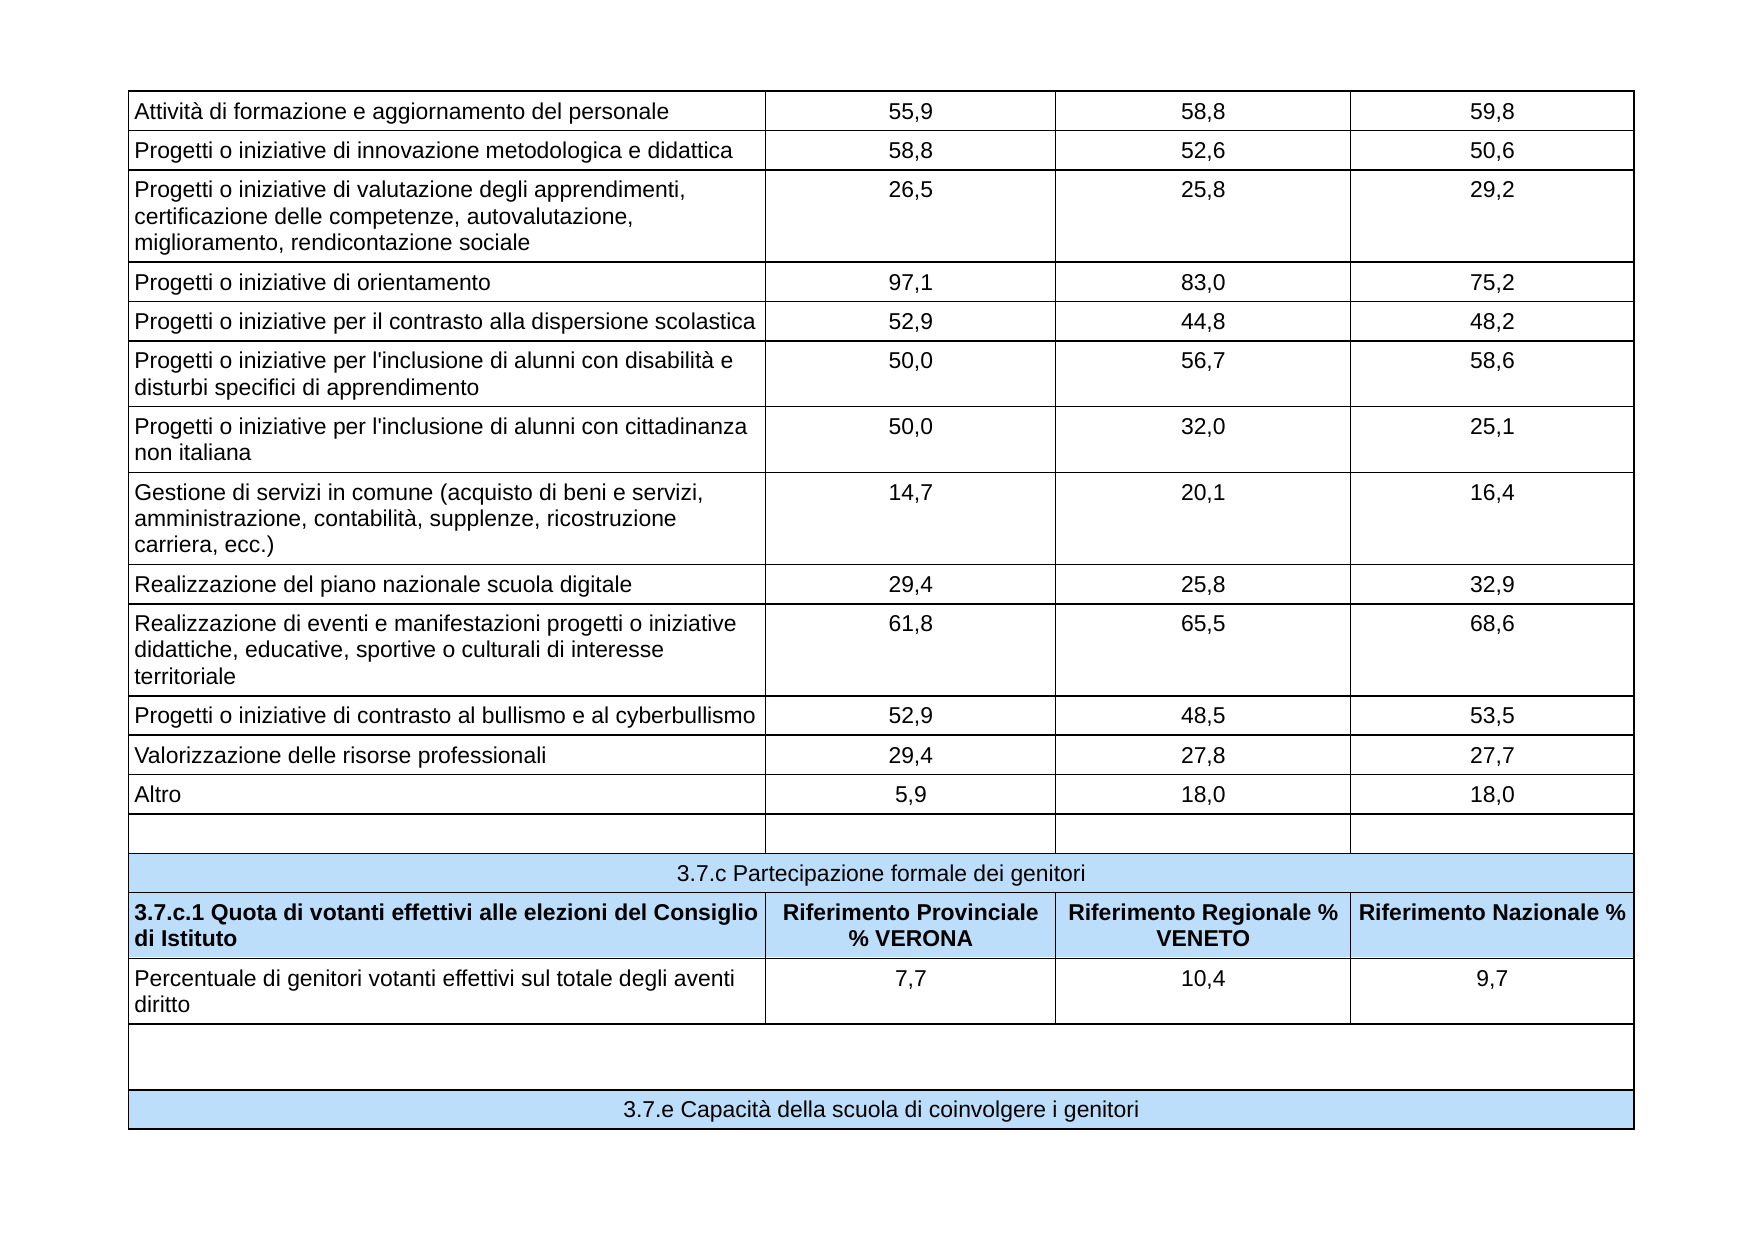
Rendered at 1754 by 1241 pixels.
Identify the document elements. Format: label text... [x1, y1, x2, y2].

table_cell Realizzazione di eventi e manifestazioni progetti o iniziative didattiche, educative, sportive o culturali di interesse territoriale [129, 605, 765, 695]
table_cell 59,8 [1351, 92, 1633, 130]
table_cell 32,0 [1056, 407, 1350, 471]
table_cell 26,5 [766, 171, 1055, 261]
table_cell 56,7 [1056, 342, 1350, 406]
table_cell 29,4 [766, 565, 1055, 603]
table_cell [129, 1025, 1633, 1089]
table_cell 50,6 [1351, 131, 1633, 169]
table_cell 14,7 [766, 473, 1055, 563]
table_cell 25,8 [1056, 565, 1350, 603]
table_cell 44,8 [1056, 302, 1350, 340]
table_cell [1351, 815, 1633, 852]
table_cell Gestione di servizi in comune (acquisto di beni e servizi, amministrazione, contabilità, supplenze, ricostruzione carriera, ecc.) [129, 473, 765, 563]
table_cell 50,0 [766, 407, 1055, 471]
table_cell 32,9 [1351, 565, 1633, 603]
table_cell 55,9 [766, 92, 1055, 130]
table_cell [129, 815, 765, 852]
table_cell Riferimento Provinciale % VERONA [766, 893, 1055, 957]
table_cell 16,4 [1351, 473, 1633, 563]
table_cell 18,0 [1351, 775, 1633, 813]
table_cell 29,2 [1351, 171, 1633, 261]
table_cell Progetti o iniziative di orientamento [129, 263, 765, 301]
table_cell 83,0 [1056, 263, 1350, 301]
table_cell Progetti o iniziative per il contrasto alla dispersione scolastica [129, 302, 765, 340]
table_cell Percentuale di genitori votanti effettivi sul totale degli aventi diritto [129, 959, 765, 1023]
table_cell 58,8 [766, 131, 1055, 169]
table_cell Progetti o iniziative di innovazione metodologica e didattica [129, 131, 765, 169]
table_cell 68,6 [1351, 605, 1633, 695]
table_cell Attività di formazione e aggiornamento del personale [129, 92, 765, 130]
table_cell Progetti o iniziative di valutazione degli apprendimenti, certificazione delle competenze, autovalutazione, miglioramento, rendicontazione sociale [129, 171, 765, 261]
table_cell 5,9 [766, 775, 1055, 813]
table_cell 10,4 [1056, 959, 1350, 1023]
table_cell 48,2 [1351, 302, 1633, 340]
table_cell Riferimento Regionale % VENETO [1056, 893, 1350, 957]
table_cell Riferimento Nazionale % [1351, 893, 1633, 957]
table_cell [766, 815, 1055, 852]
table_cell Altro [129, 775, 765, 813]
table_cell 61,8 [766, 605, 1055, 695]
table_cell 75,2 [1351, 263, 1633, 301]
table_cell 18,0 [1056, 775, 1350, 813]
table_cell 25,1 [1351, 407, 1633, 471]
table_cell 20,1 [1056, 473, 1350, 563]
table_cell 3.7.e Capacità della scuola di coinvolgere i genitori [129, 1091, 1633, 1128]
table_cell Progetti o iniziative per l'inclusione di alunni con disabilità e disturbi specifici di apprendimento [129, 342, 765, 406]
table_cell 58,8 [1056, 92, 1350, 130]
table_cell Progetti o iniziative di contrasto al bullismo e al cyberbullismo [129, 697, 765, 734]
table_cell 52,9 [766, 697, 1055, 734]
table_cell Progetti o iniziative per l'inclusione di alunni con cittadinanza non italiana [129, 407, 765, 471]
table_cell [1056, 815, 1350, 852]
table_cell 27,7 [1351, 736, 1633, 774]
table_cell 7,7 [766, 959, 1055, 1023]
table_cell 27,8 [1056, 736, 1350, 774]
table_cell 29,4 [766, 736, 1055, 774]
table_cell 52,9 [766, 302, 1055, 340]
table_cell 50,0 [766, 342, 1055, 406]
table_cell Realizzazione del piano nazionale scuola digitale [129, 565, 765, 603]
table_cell 25,8 [1056, 171, 1350, 261]
table_cell 3.7.c Partecipazione formale dei genitori [129, 854, 1633, 892]
table_cell 48,5 [1056, 697, 1350, 734]
table_cell 65,5 [1056, 605, 1350, 695]
table_cell 3.7.c.1 Quota di votanti effettivi alle elezioni del Consiglio di Istituto [129, 893, 765, 957]
table_cell 97,1 [766, 263, 1055, 301]
table_cell 53,5 [1351, 697, 1633, 734]
table_cell 9,7 [1351, 959, 1633, 1023]
table_cell 58,6 [1351, 342, 1633, 406]
table_cell 52,6 [1056, 131, 1350, 169]
table_cell Valorizzazione delle risorse professionali [129, 736, 765, 774]
